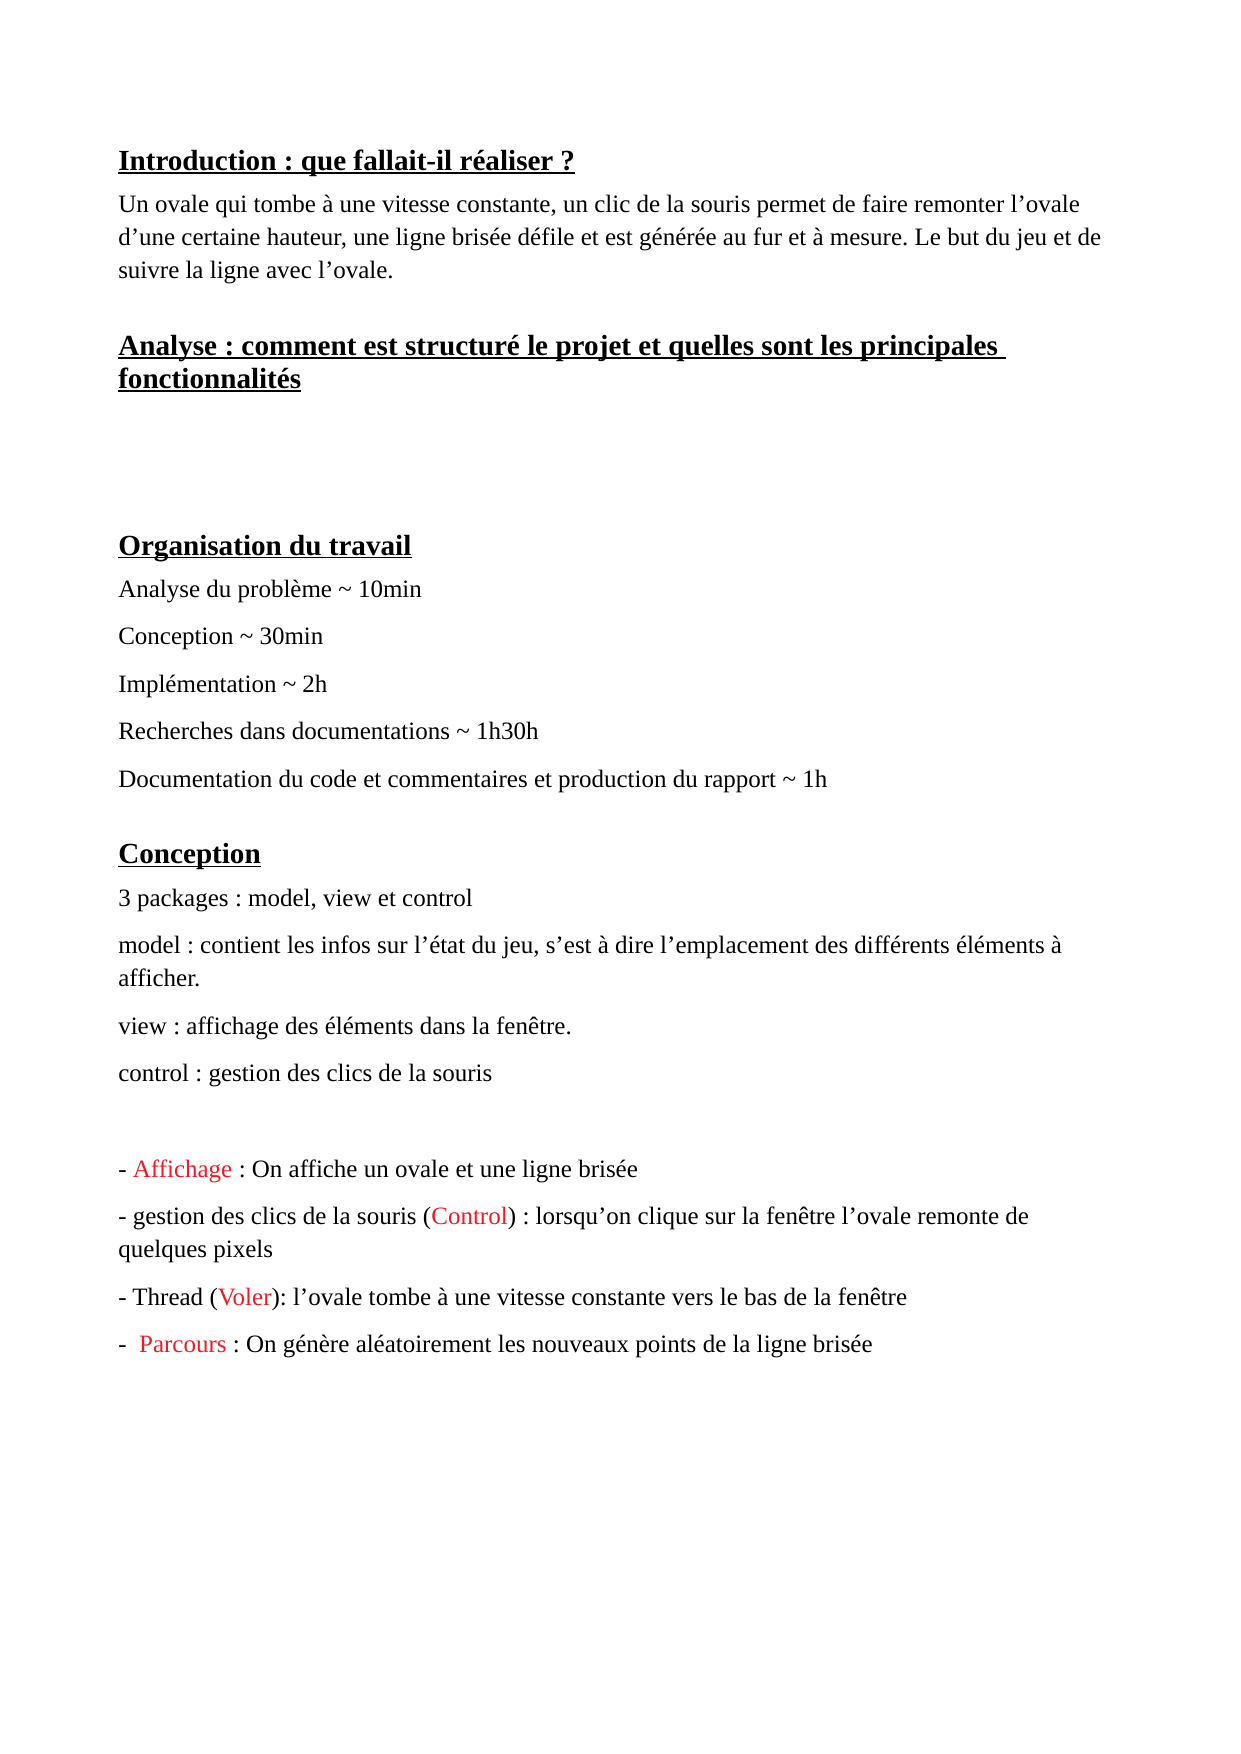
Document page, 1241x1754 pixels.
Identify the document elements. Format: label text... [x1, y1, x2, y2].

text Recherches dans documentations ~ 1h30h [118, 716, 1122, 745]
text model : contient les infos sur l’état du jeu, s’est à dire l’emplacement des différents éléments à afficher. [118, 930, 1122, 992]
subtitle Conception [118, 837, 1122, 870]
subtitle Analyse : comment est structuré le projet et quelles sont les principales fonctionnalités [118, 328, 1122, 395]
text Conception ~ 30min [118, 621, 1122, 650]
text Un ovale qui tombe à une vitesse constante, un clic de la souris permet de faire remonter l’ovale d’une certaine hauteur, une ligne brisée défile et est générée au fur et à mesure. Le but du jeu et de suivre la ligne avec l’ovale. [118, 189, 1122, 284]
text - gestion des clics de la souris (Control) : lorsqu’on clique sur la fenêtre l’ovale remonte de quelques pixels [118, 1201, 1122, 1263]
text Implémentation ~ 2h [118, 669, 1122, 698]
text - Affichage : On affiche un ovale et une ligne brisée [118, 1154, 1122, 1182]
text - Thread (Voler): l’ovale tombe à une vitesse constante vers le bas de la fenêtre [118, 1282, 1122, 1311]
text control : gestion des clics de la souris [118, 1058, 1122, 1087]
subtitle Introduction : que fallait-il réaliser ? [118, 143, 1122, 177]
text - Parcours : On génère aléatoirement les nouveaux points de la ligne brisée [118, 1329, 1122, 1358]
text Documentation du code et commentaires et production du rapport ~ 1h [118, 764, 1122, 793]
subtitle Organisation du travail [118, 528, 1122, 561]
text Analyse du problème ~ 10min [118, 574, 1122, 602]
text 3 packages : model, view et control [118, 883, 1122, 911]
text view : affichage des éléments dans la fenêtre. [118, 1011, 1122, 1040]
